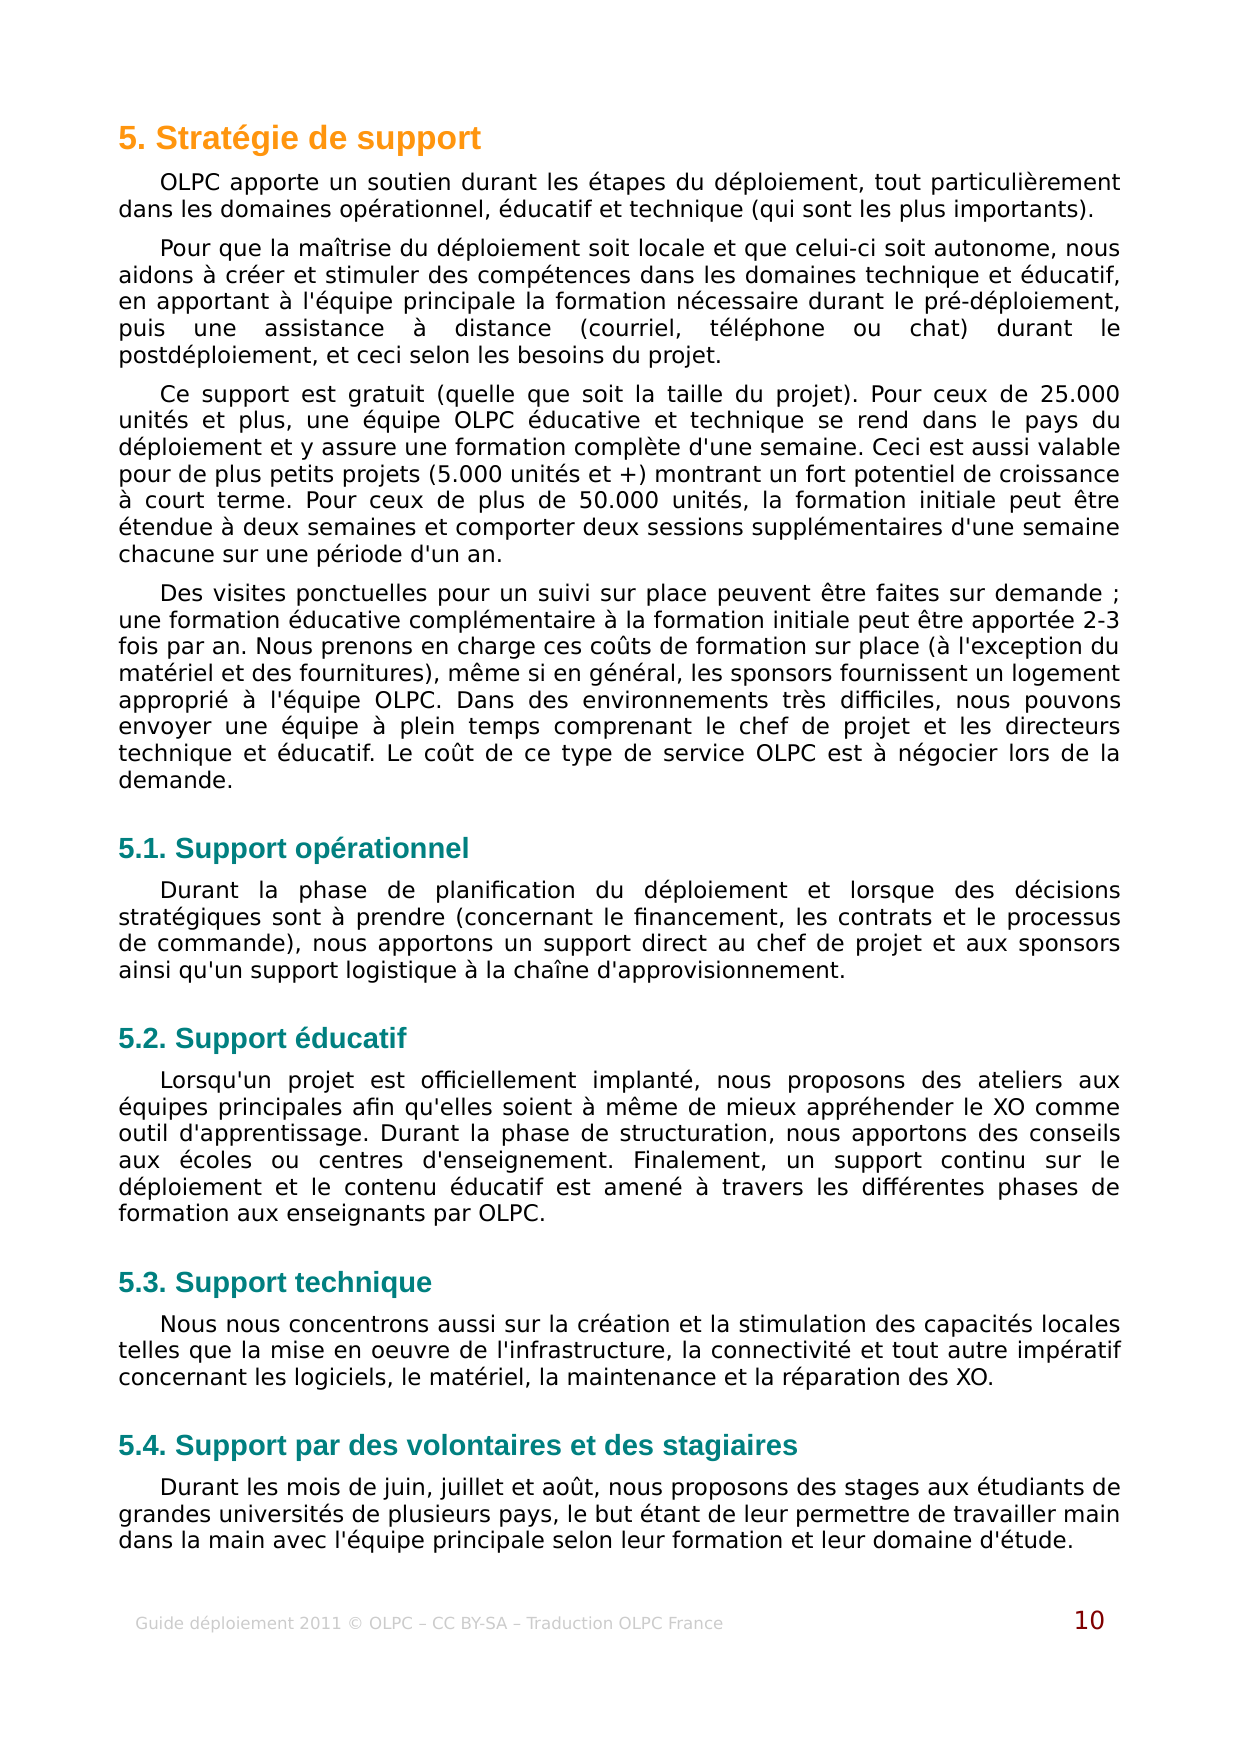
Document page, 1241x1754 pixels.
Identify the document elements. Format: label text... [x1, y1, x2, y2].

text Durant les mois de juin, juillet et août, nous proposons des stages aux étudiants de grandes universités de plusieurs pays, le but étant de leur permettre de travailler main dans la main avec l'équipe principale selon leur formation et leur domaine d'étude. [118, 1474, 1122, 1554]
subtitle Support opérationnel [118, 831, 1122, 864]
subtitle Support éducatif [118, 1021, 1122, 1055]
text Lorsqu'un projet est officiellement implanté, nous proposons des ateliers aux équipes principales afin qu'elles soient à même de mieux appréhender le XO comme outil d'apprentissage. Durant la phase de structuration, nous apportons des conseils aux écoles ou centres d'enseignement. Finalement, un support continu sur le déploiement et le contenu éducatif est amené à travers les différentes phases de formation aux enseignants par OLPC. [118, 1067, 1122, 1227]
subtitle Stratégie de support [118, 118, 1122, 157]
text OLPC apporte un soutien durant les étapes du déploiement, tout particulièrement dans les domaines opérationnel, éducatif et technique (qui sont les plus importants). [118, 169, 1122, 223]
subtitle Support par des volontaires et des stagiaires [118, 1428, 1122, 1462]
text Durant la phase de planification du déploiement et lorsque des décisions stratégiques sont à prendre (concernant le financement, les contrats et le processus de commande), nous apportons un support direct au chef de projet et aux sponsors ainsi qu'un support logistique à la chaîne d'approvisionnement. [118, 877, 1122, 984]
text Ce support est gratuit (quelle que soit la taille du projet). Pour ceux de 25.000 unités et plus, une équipe OLPC éducative et technique se rend dans le pays du déploiement et y assure une formation complète d'une semaine. Ceci est aussi valable pour de plus petits projets (5.000 unités et +) montrant un fort potentiel de croissance à court terme. Pour ceux de plus de 50.000 unités, la formation initiale peut être étendue à deux semaines et comporter deux sessions supplémentaires d'une semaine chacune sur une période d'un an. [118, 381, 1122, 568]
text Pour que la maîtrise du déploiement soit locale et que celui-ci soit autonome, nous aidons à créer et stimuler des compétences dans les domaines technique et éducatif, en apportant à l'équipe principale la formation nécessaire durant le pré-déploiement, puis une assistance à distance (courriel, téléphone ou chat) durant le postdéploiement, et ceci selon les besoins du projet. [118, 235, 1122, 368]
text Des visites ponctuelles pour un suivi sur place peuvent être faites sur demande ; une formation éducative complémentaire à la formation initiale peut être apportée 2-3 fois par an. Nous prenons en charge ces coûts de formation sur place (à l'exception du matériel et des fournitures), même si en général, les sponsors fournissent un logement approprié à l'équipe OLPC. Dans des environnements très difficiles, nous pouvons envoyer une équipe à plein temps comprenant le chef de projet et les directeurs technique et éducatif. Le coût de ce type de service OLPC est à négocier lors de la demande. [118, 580, 1122, 793]
subtitle Support technique [118, 1265, 1122, 1298]
text Nous nous concentrons aussi sur la création et la stimulation des capacités locales telles que la mise en oeuvre de l'infrastructure, la connectivité et tout autre impératif concernant les logiciels, le matériel, la maintenance et la réparation des XO. [118, 1311, 1122, 1391]
